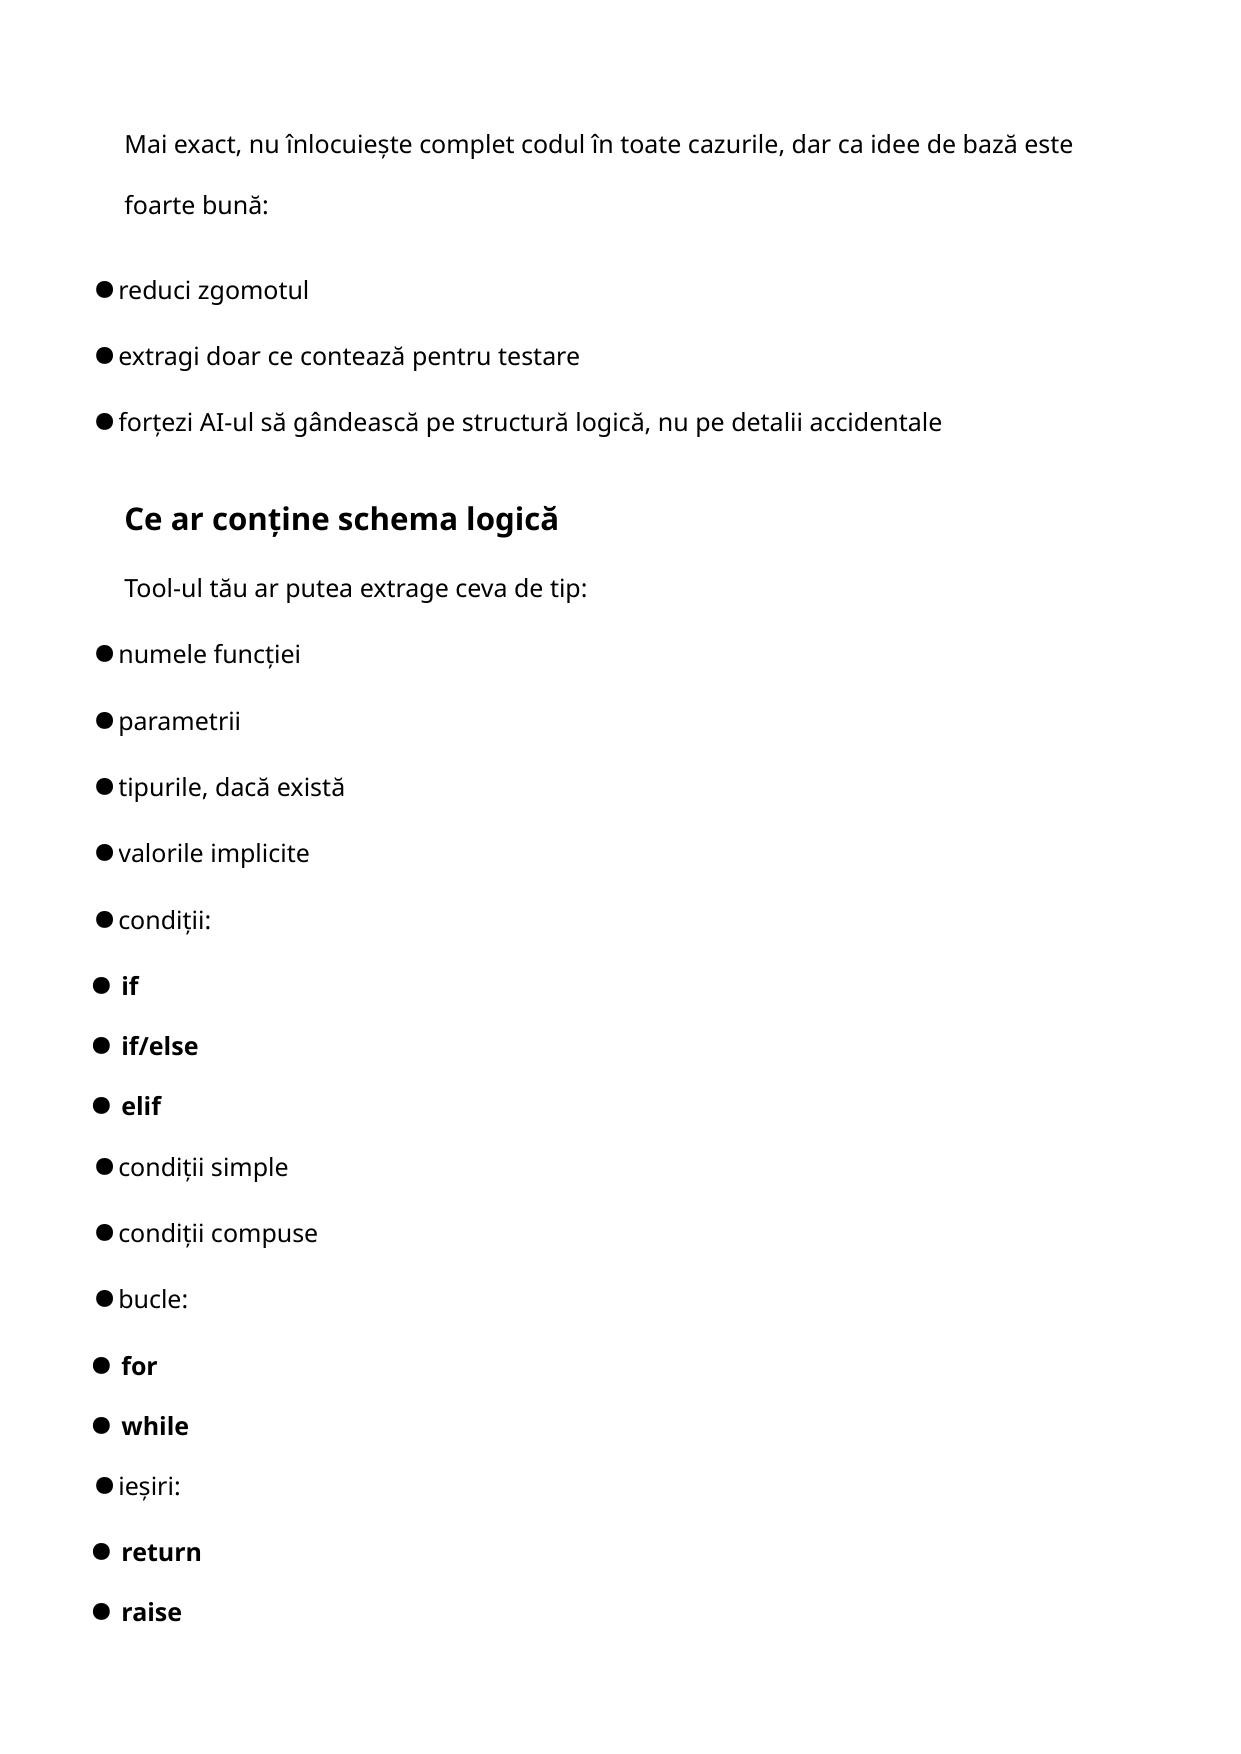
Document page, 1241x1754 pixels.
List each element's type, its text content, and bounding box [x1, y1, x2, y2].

list elif [119, 1083, 1122, 1126]
list while [119, 1402, 1122, 1445]
list extragi doar ce contează pentru testare [119, 333, 1122, 376]
subtitle Ce ar conține schema logică [119, 490, 1122, 542]
list condiții: [119, 896, 1122, 939]
text Mai exact, nu înlocuiește complet codul în toate cazurile, dar ca idee de bază este foarte bună: [119, 122, 1122, 224]
list condiții simple [119, 1143, 1122, 1186]
list bucle: [119, 1276, 1122, 1319]
list for [119, 1342, 1122, 1385]
list numele funcției [119, 631, 1122, 674]
list return [119, 1529, 1122, 1572]
list if [119, 963, 1122, 1006]
list ieșiri: [119, 1462, 1122, 1506]
list reduci zgomotul [119, 266, 1122, 309]
text Tool-ul tău ar putea extrage ceva de tip: [119, 565, 1122, 608]
list condiții compuse [119, 1209, 1122, 1253]
list tipurile, dacă există [119, 764, 1122, 807]
list valorile implicite [119, 830, 1122, 873]
list forțezi AI-ul să gândească pe structură logică, nu pe detalii accidentale [119, 399, 1122, 442]
list if/else [119, 1023, 1122, 1066]
list raise [119, 1589, 1122, 1635]
list parametrii [119, 697, 1122, 741]
